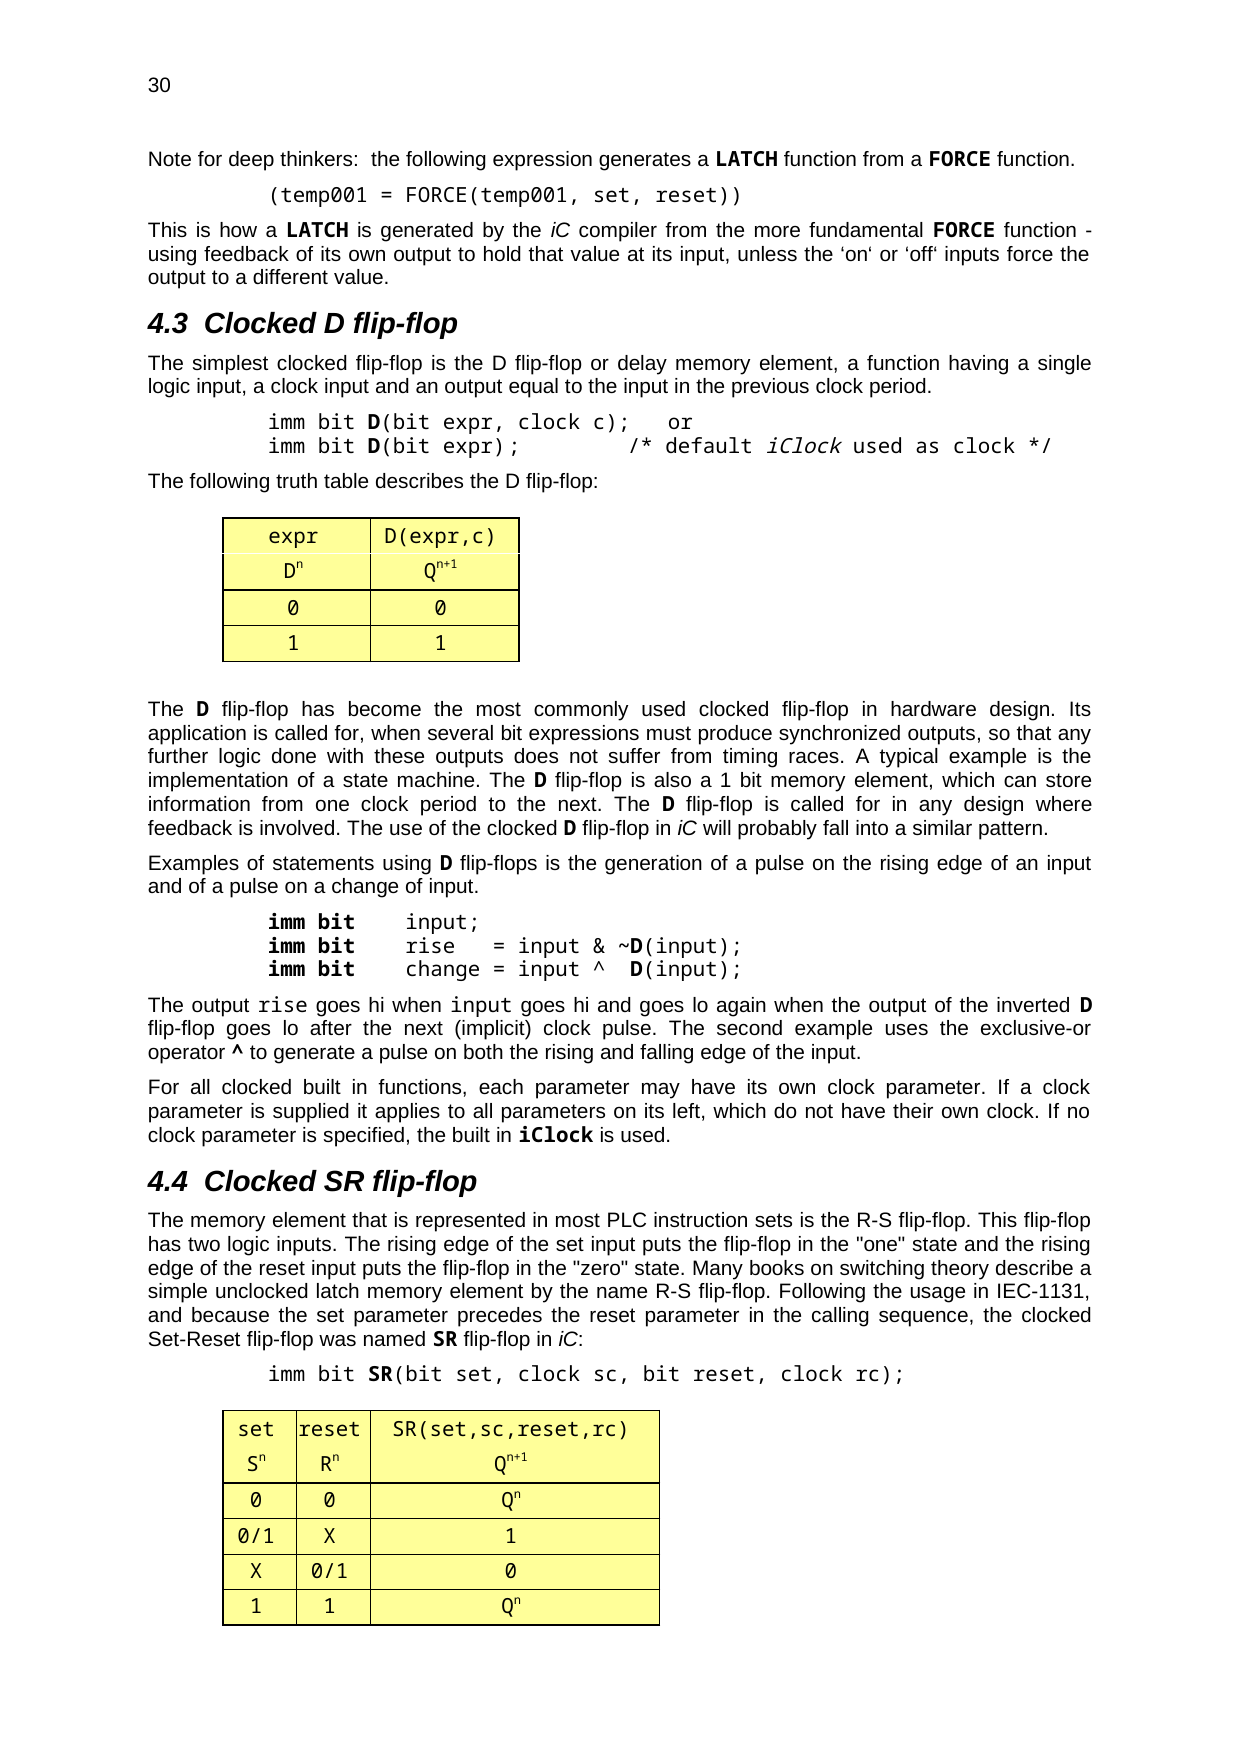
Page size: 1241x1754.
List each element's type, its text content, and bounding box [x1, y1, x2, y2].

table_cell 1 [224, 1590, 296, 1624]
text imm bit SR(bit set, clock sc, bit reset, clock rc); [268, 1362, 1092, 1386]
table_cell 1 [297, 1590, 370, 1624]
table_cell 0/1 [224, 1519, 296, 1554]
text The memory element that is represented in most PLC instruction sets is the R-S flip-flop. This flip-flop has two logic inputs. The rising edge of the set input puts the flip-flop in the "one" state and the rising edge of the reset input puts the flip-flop in the "zero" state. Many books on switching theory describe a simple unclocked latch memory element by the name R-S flip-flop. Following the usage in IEC-1131, and because the set parameter precedes the reset parameter in the calling sequence, the clocked Set-Reset flip-flop was named SR flip-flop in iC: [148, 1209, 1092, 1351]
table_cell 0 [371, 591, 518, 625]
table_cell Sn [224, 1446, 296, 1482]
table_cell Qn+1 [371, 1446, 659, 1482]
table_cell 1 [371, 626, 518, 661]
text Note for deep thinkers: the following expression generates a LATCH function from a FORCE function. [148, 148, 1092, 171]
text (temp001 = FORCE(temp001, set, reset)) [268, 183, 1092, 207]
table_header D(expr,c) [371, 519, 518, 553]
table_cell 0/1 [297, 1555, 370, 1589]
text For all clocked built in functions, each parameter may have its own clock parameter. If a clock parameter is supplied it applies to all parameters on its left, which do not have their own clock. If no clock parameter is specified, the built in iClock is used. [148, 1076, 1092, 1147]
table_header set [224, 1411, 296, 1446]
text The D flip-flop has become the most commonly used clocked flip-flop in hardware design. Its application is called for, when several bit expressions must produce synchronized outputs, so that any further logic done with these outputs does not suffer from timing races. A typical example is the implementation of a state machine. The D flip-flop is also a 1 bit memory element, which can store information from one clock period to the next. The D flip-flop is called for in any design where feedback is involved. The use of the clocked D flip-flop in iC will probably fall into a similar pattern. [148, 698, 1092, 840]
table_cell X [224, 1555, 296, 1589]
text imm bit input; imm bit rise = input & ~D(input); imm bit change = input ^ D(input); [268, 911, 1092, 981]
table_cell Rn [297, 1446, 370, 1482]
table_header reset [297, 1411, 370, 1446]
text The simplest clocked flip-flop is the D flip-flop or delay memory element, a function having a single logic input, a clock input and an output equal to the input in the previous clock period. [148, 351, 1092, 399]
table_cell Dn [224, 554, 370, 589]
table_cell Qn [371, 1484, 659, 1518]
table_cell 0 [224, 591, 370, 625]
table_cell 1 [224, 626, 370, 661]
text The output rise goes hi when input goes hi and goes lo again when the output of the inverted D flip-flop goes lo after the next (implicit) clock pulse. The second example uses the exclusive-or operator ^ to generate a pulse on both the rising and falling edge of the input. [148, 993, 1092, 1064]
table_header expr [224, 519, 370, 553]
text This is how a LATCH is generated by the iC compiler from the more fundamental FORCE function - using feedback of its own output to hold that value at its input, unless the ‘on‘ or ‘off‘ inputs force the output to a different value. [148, 218, 1092, 289]
text Examples of statements using D flip-flops is the generation of a pulse on the rising edge of an input and of a pulse on a change of input. [148, 851, 1092, 899]
subtitle Clocked SR flip-flop [148, 1164, 1092, 1197]
text imm bit D(bit expr, clock c); or imm bit D(bit expr) ; /* default iClock used as clock */ [268, 411, 1092, 458]
table_cell Qn [371, 1590, 659, 1624]
table_cell 0 [224, 1484, 296, 1518]
table_header SR(set,sc,reset,rc) [371, 1411, 659, 1446]
table_cell 1 [371, 1519, 659, 1554]
table_cell X [297, 1519, 370, 1554]
subtitle Clocked D flip-flop [148, 307, 1092, 340]
table_cell 0 [371, 1555, 659, 1589]
text The following truth table describes the D flip-flop: [148, 469, 1092, 493]
table_cell Qn+1 [371, 554, 518, 589]
table_cell 0 [297, 1484, 370, 1518]
